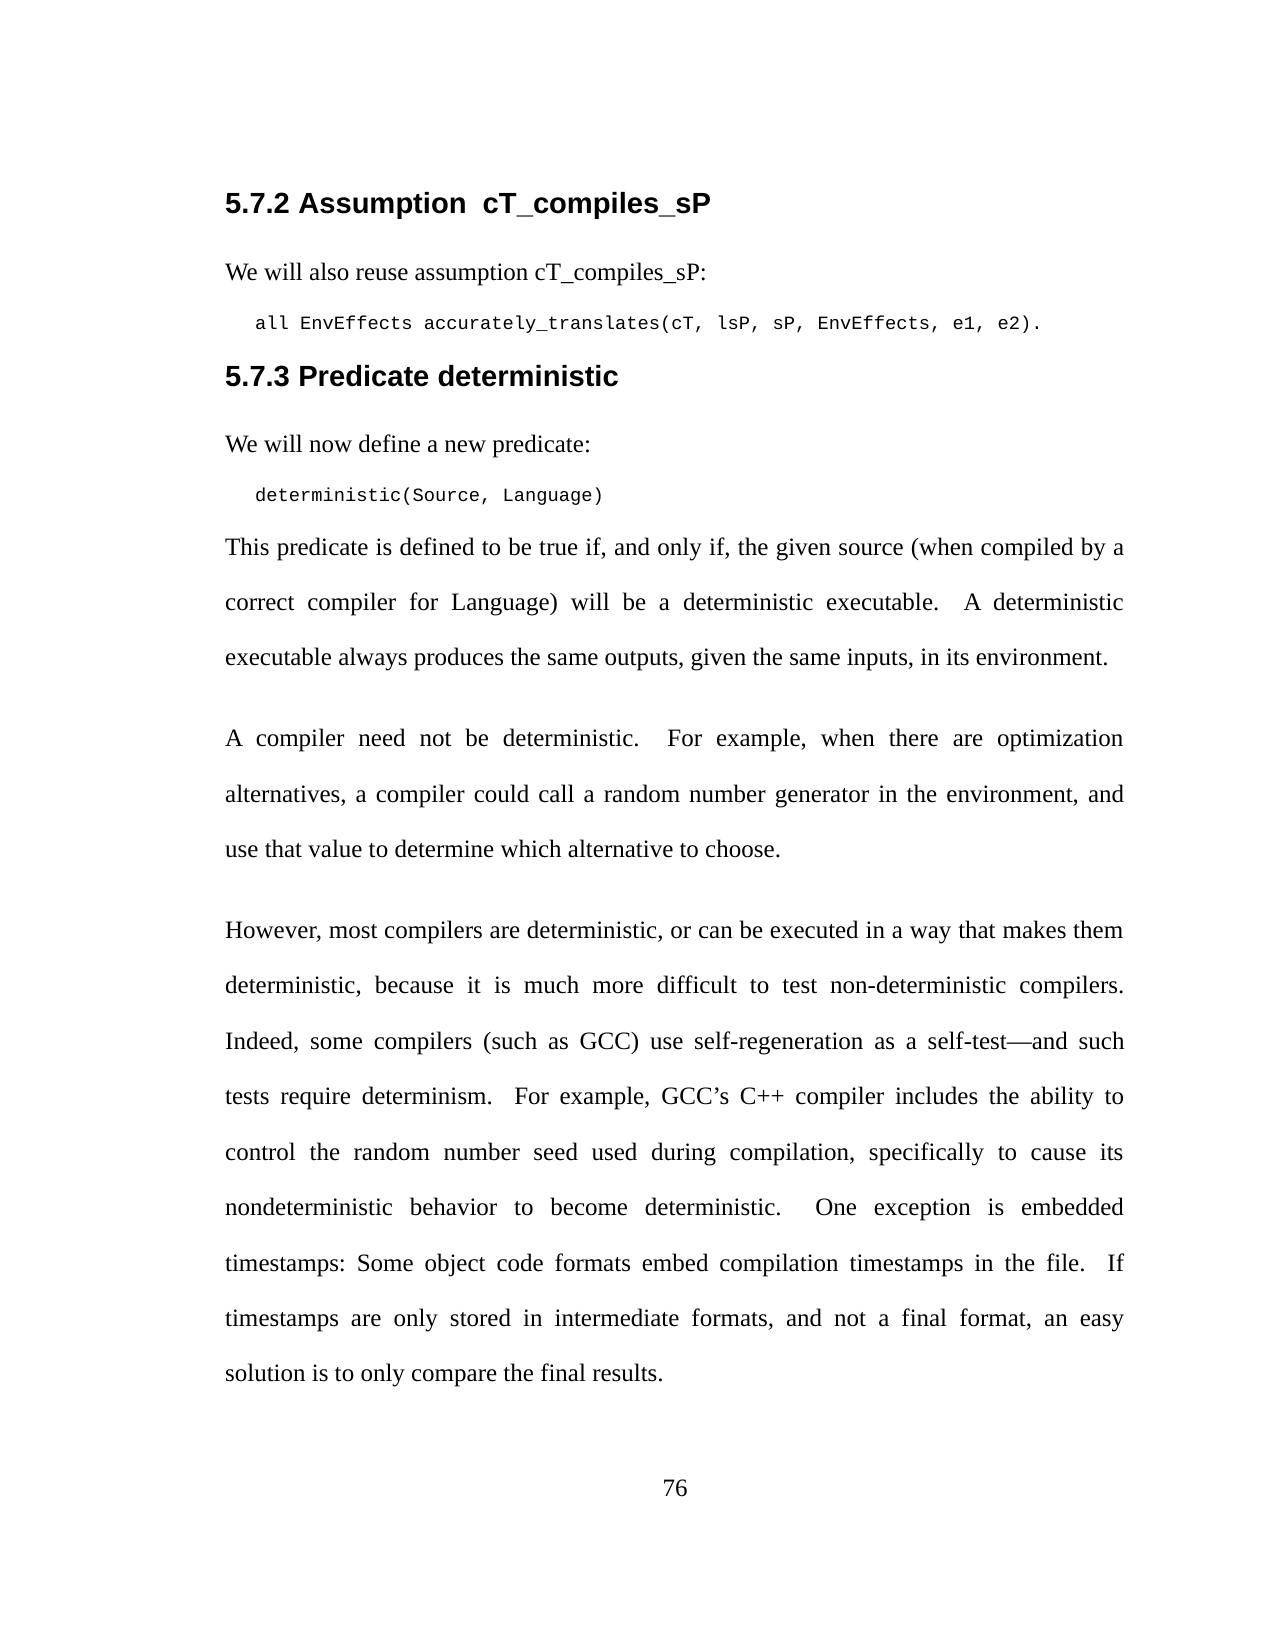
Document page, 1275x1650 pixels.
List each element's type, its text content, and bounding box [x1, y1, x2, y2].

subtitle Predicate deterministic [225, 360, 1125, 392]
subtitle Assumption cT_compiles_sP [225, 187, 1125, 220]
text all EnvEffects accurately_translates(cT, lsP, sP, EnvEffects, e1, e2). [225, 313, 1125, 335]
text However, most compilers are deterministic, or can be executed in a way that makes them deterministic, because it is much more difficult to test non-deterministic compilers. Indeed, some compilers (such as GCC) use self-regeneration as a self-test—and such tests require determinism. For example, GCC’s C++ compiler includes the ability to control the random number seed used during compilation, specifically to cause its nondeterministic behavior to become deterministic. One exception is embedded timestamps: Some object code formats embed compilation timestamps in the file. If timestamps are only stored in intermediate formats, and not a final format, an easy solution is to only compare the final results. [225, 916, 1125, 1387]
text We will also reuse assumption cT_compiles_sP: [225, 258, 1125, 286]
text This predicate is defined to be true if, and only if, the given source (when compiled by a correct compiler for Language) will be a deterministic executable. A deterministic executable always produces the same outputs, given the same inputs, in its environment. [225, 533, 1125, 671]
text deterministic(Source, Language) [225, 486, 1125, 507]
text We will now define a new predicate: [225, 430, 1125, 458]
text A compiler need not be deterministic. For example, when there are optimization alternatives, a compiler could call a random number generator in the environment, and use that value to determine which alternative to choose. [225, 724, 1125, 863]
